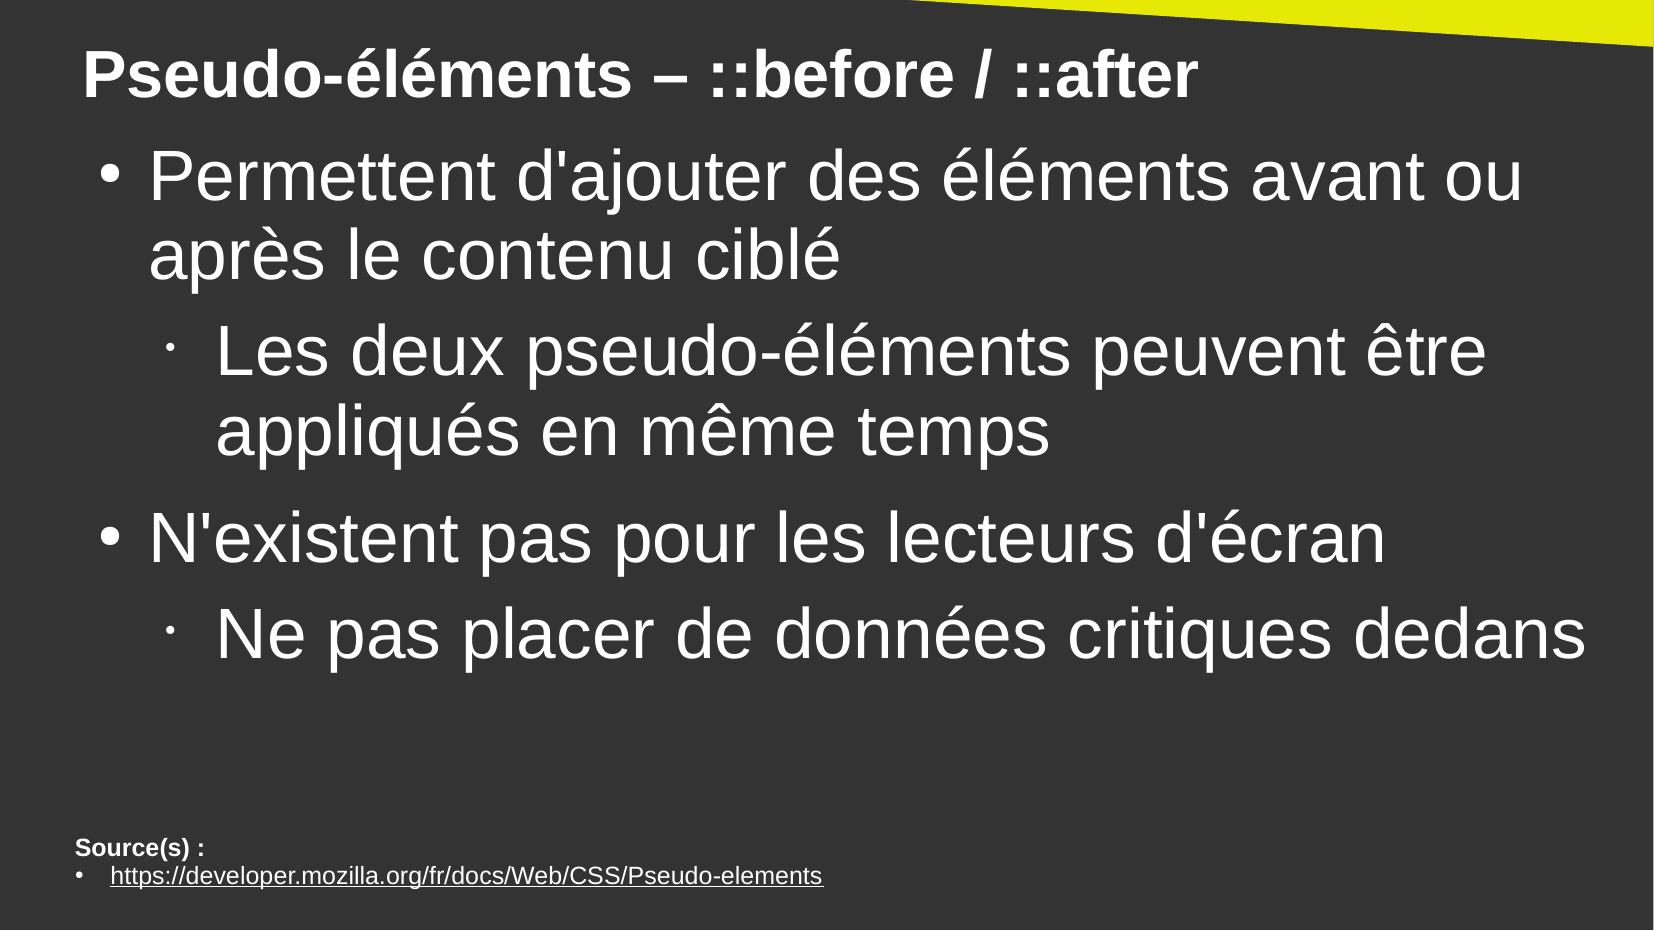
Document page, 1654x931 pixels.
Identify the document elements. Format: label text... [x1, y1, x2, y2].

title Pseudo-éléments – ::before / ::after [82, 37, 1571, 114]
list Permettent d'ajouter des éléments avant ou après le contenu ciblé Les deux pseudo-éléments peuvent être appliqués en même temps N'existent pas pour les lecteurs d'écran Ne pas placer de données critiques dedans [80, 135, 1620, 733]
text_box Source(s) : https://developer.mozilla.org/fr/docs/Web/CSS/Pseudo-elements [60, 826, 1583, 898]
text_box [908, 0, 1654, 47]
